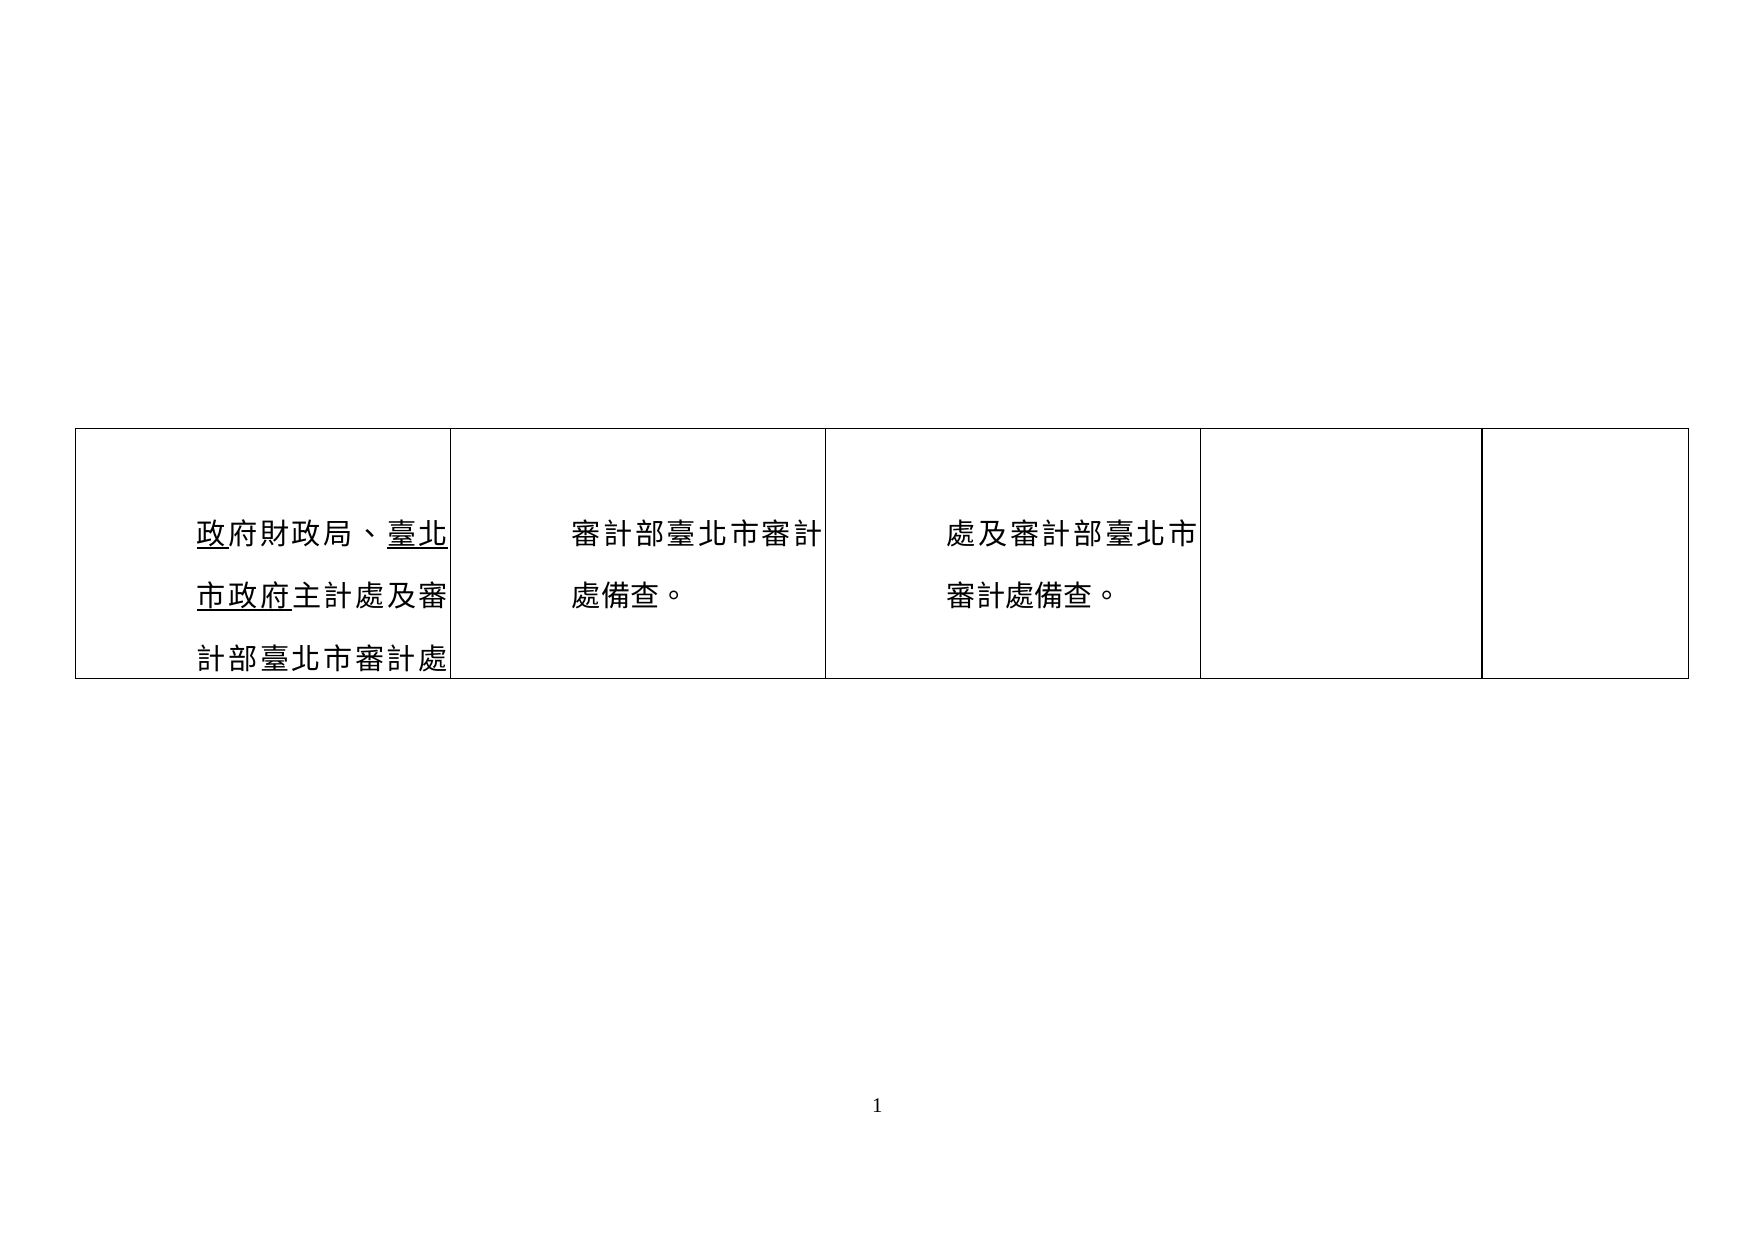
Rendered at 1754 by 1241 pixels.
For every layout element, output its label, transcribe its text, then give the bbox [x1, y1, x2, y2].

table_cell 審計部臺北市審計處備查。 [451, 429, 825, 677]
table_cell 政府財政局、臺北市政府主計處及審計部臺北市審計處 [76, 429, 450, 677]
table_cell [1483, 429, 1688, 677]
table_cell 處及審計部臺北市審計處備查。 [826, 429, 1200, 677]
table_cell [1201, 429, 1481, 677]
